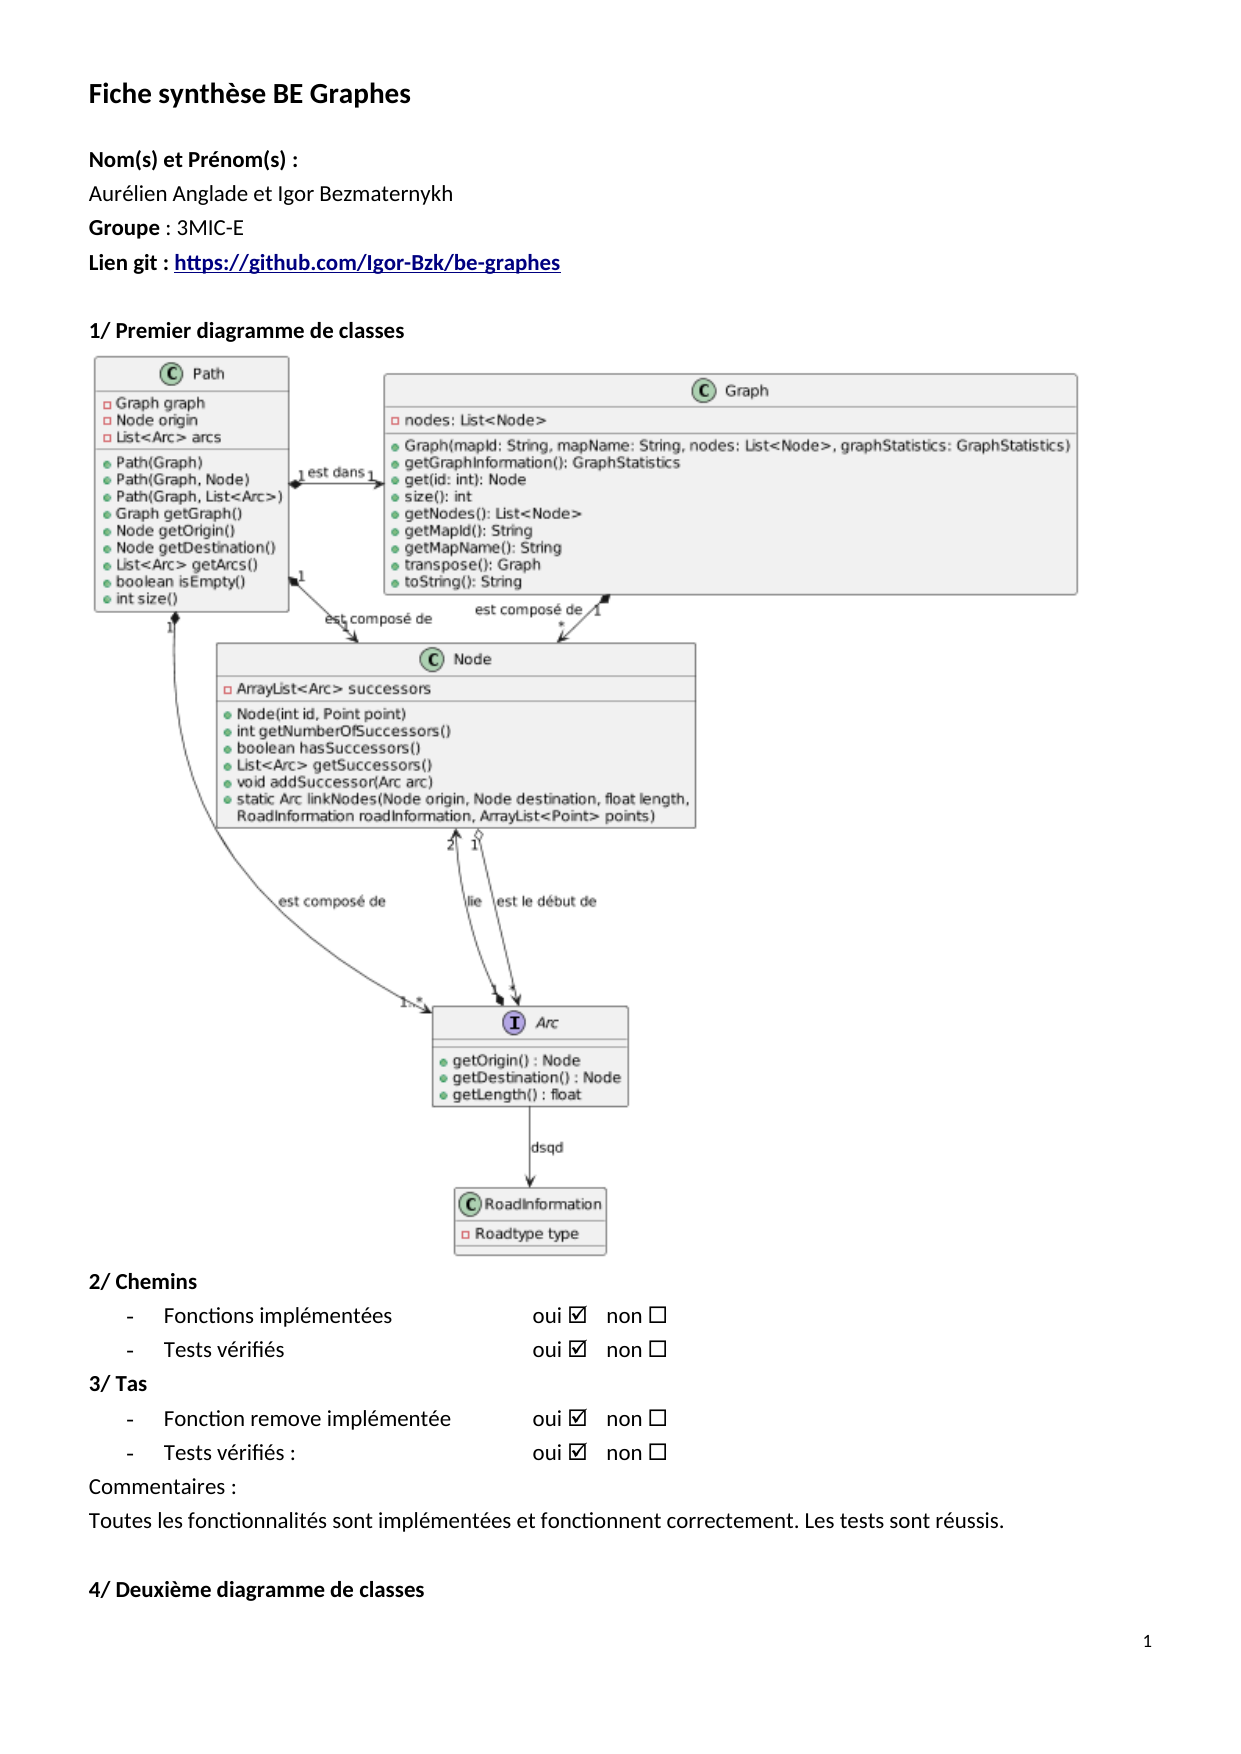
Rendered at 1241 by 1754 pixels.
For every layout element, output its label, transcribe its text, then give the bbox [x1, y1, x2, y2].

text Groupe : 3MIC-E [89, 213, 1152, 241]
text 4/ Deuxième diagramme de classes [89, 1575, 1152, 1603]
list Tests vérifiés : oui  non  [126, 1438, 1152, 1466]
text Fiche synthèse BE Graphes [89, 75, 1152, 111]
list Fonction remove implémentée oui  non  [126, 1404, 1152, 1432]
text Nom(s) et Prénom(s) : [89, 145, 1152, 173]
text Lien git : https://github.com/Igor-Bzk/be-graphes [89, 248, 1152, 276]
text 1/ Premier diagramme de classes [89, 316, 1152, 344]
list Fonctions implémentées oui  non  [126, 1301, 1152, 1329]
list Tests vérifiés oui  non  [126, 1335, 1152, 1363]
text 2/ Chemins [89, 1267, 1152, 1295]
text 3/ Tas [89, 1369, 1152, 1398]
text Aurélien Anglade et Igor Bezmaternykh [89, 179, 1152, 207]
text Toutes les fonctionnalités sont implémentées et fonctionnent correctement. Les tests sont réussis. [89, 1507, 1152, 1535]
text Commentaires : [89, 1472, 1152, 1500]
